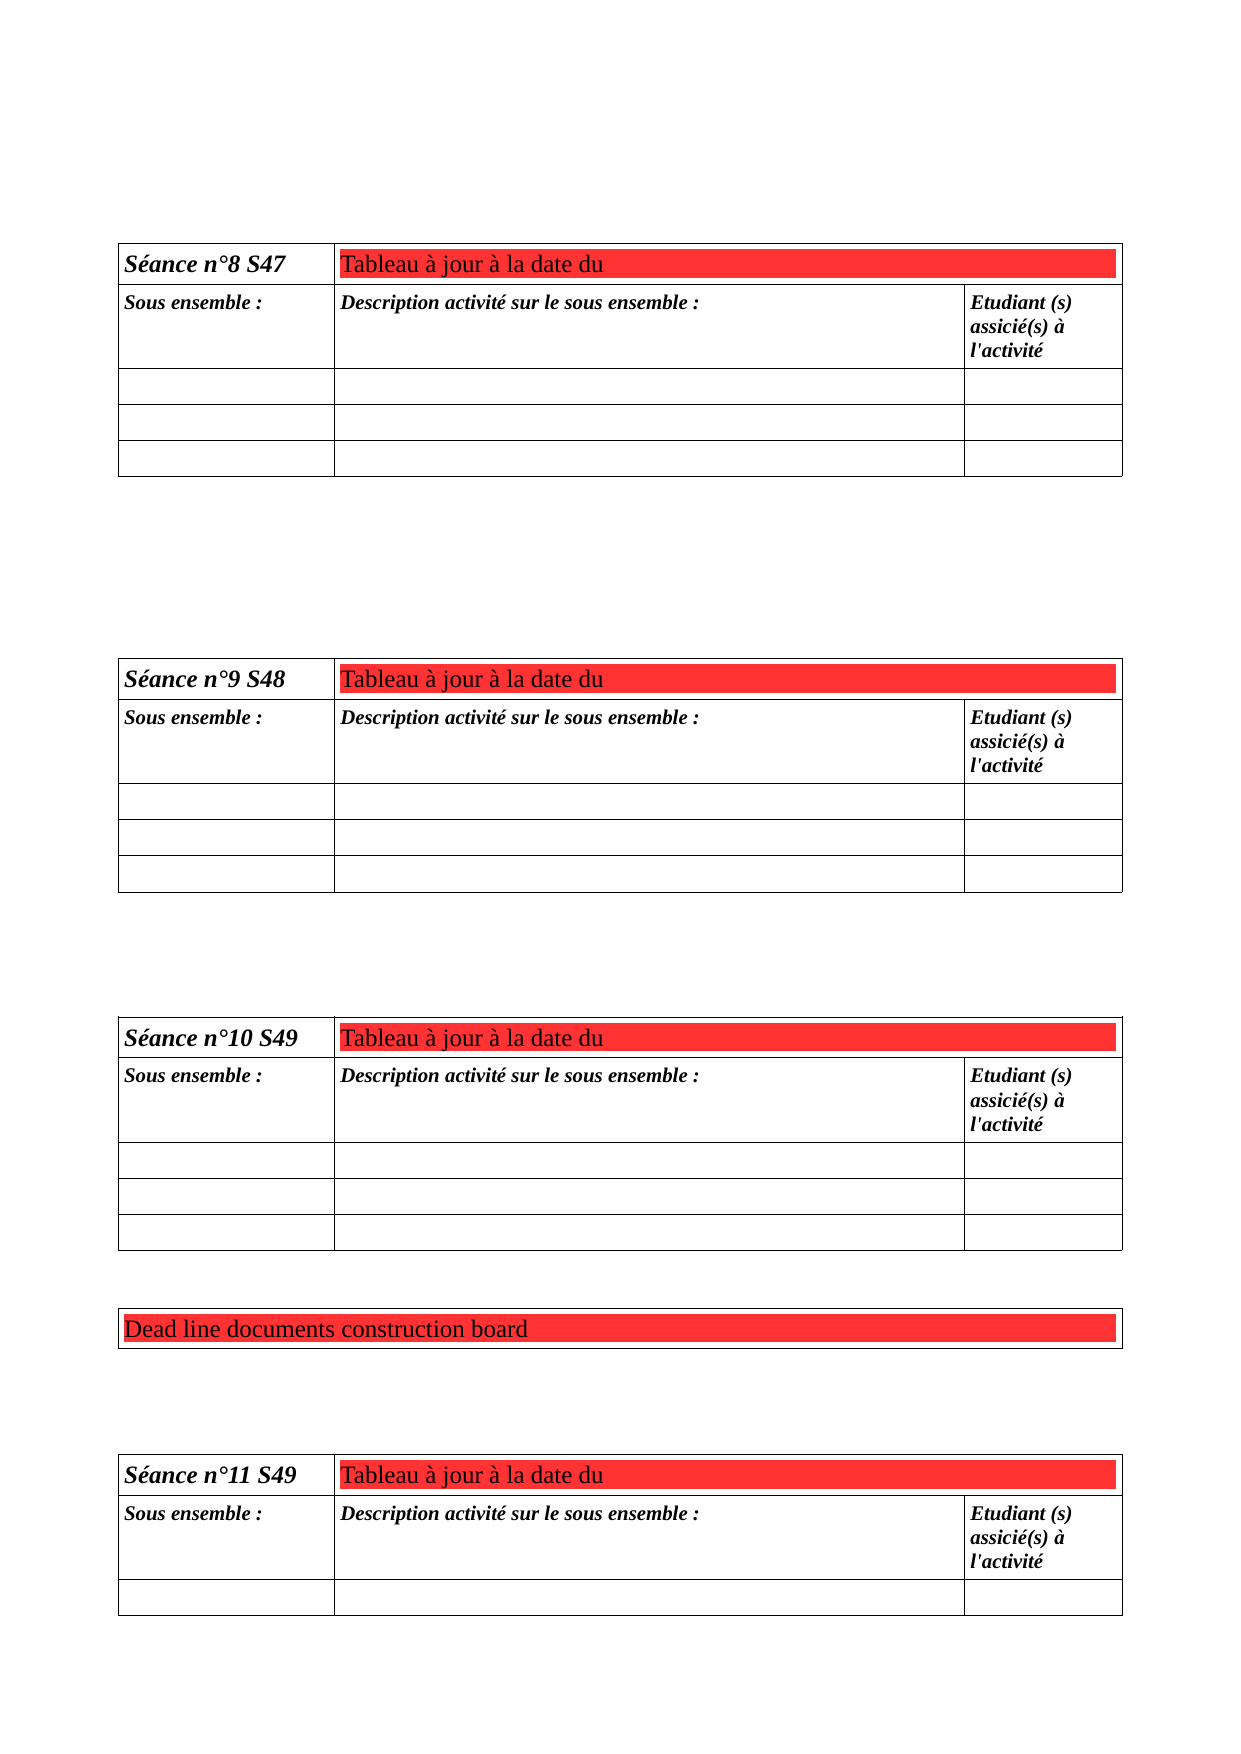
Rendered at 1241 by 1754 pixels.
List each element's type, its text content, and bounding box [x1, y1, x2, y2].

table_header Tableau à jour à la date du [335, 1018, 1122, 1057]
table_cell [965, 1143, 1122, 1177]
table_header Tableau à jour à la date du [335, 659, 1122, 699]
table_cell [965, 1179, 1122, 1213]
table_cell Sous ensemble : [119, 1058, 334, 1141]
table_cell [119, 856, 334, 891]
table_cell Etudiant (s) assicié(s) à l'activité [965, 285, 1122, 368]
table_header Séance n°11 S49 [119, 1455, 334, 1495]
table_cell [119, 820, 334, 855]
table_cell [119, 369, 334, 404]
table_cell Etudiant (s) assicié(s) à l'activité [965, 1496, 1122, 1579]
table_header Dead line documents construction board [119, 1309, 1122, 1348]
table_cell [965, 1580, 1122, 1615]
table_cell [119, 1179, 334, 1213]
table_header Séance n°10 S49 [119, 1018, 334, 1057]
table_cell Sous ensemble : [119, 1496, 334, 1579]
table_cell [119, 784, 334, 819]
table_cell [965, 441, 1122, 476]
table_header Séance n°8 S47 [119, 244, 334, 283]
table_cell [335, 405, 964, 440]
table_cell [335, 1580, 964, 1615]
table_cell [335, 784, 964, 819]
table_cell [119, 441, 334, 476]
table_cell [335, 369, 964, 404]
table_cell Sous ensemble : [119, 285, 334, 368]
table_cell Description activité sur le sous ensemble : [335, 1496, 964, 1579]
table_cell Sous ensemble : [119, 700, 334, 783]
table_cell Etudiant (s) assicié(s) à l'activité [965, 1058, 1122, 1141]
table_header Tableau à jour à la date du [335, 1455, 1122, 1495]
table_cell [965, 856, 1122, 891]
table_cell [335, 1143, 964, 1177]
table_cell [119, 1215, 334, 1249]
table_cell [119, 1143, 334, 1177]
table_header Tableau à jour à la date du [335, 244, 1122, 283]
table_cell [119, 1580, 334, 1615]
table_cell Description activité sur le sous ensemble : [335, 1058, 964, 1141]
table_cell [965, 369, 1122, 404]
table_cell [335, 1215, 964, 1249]
table_cell [119, 405, 334, 440]
table_cell [335, 1179, 964, 1213]
table_cell Description activité sur le sous ensemble : [335, 285, 964, 368]
table_cell Etudiant (s) assicié(s) à l'activité [965, 700, 1122, 783]
table_cell [965, 820, 1122, 855]
table_cell [335, 856, 964, 891]
table_cell [965, 784, 1122, 819]
table_cell [335, 820, 964, 855]
table_cell [335, 441, 964, 476]
table_header Séance n°9 S48 [119, 659, 334, 699]
table_cell [965, 405, 1122, 440]
table_cell Description activité sur le sous ensemble : [335, 700, 964, 783]
table_cell [965, 1215, 1122, 1249]
